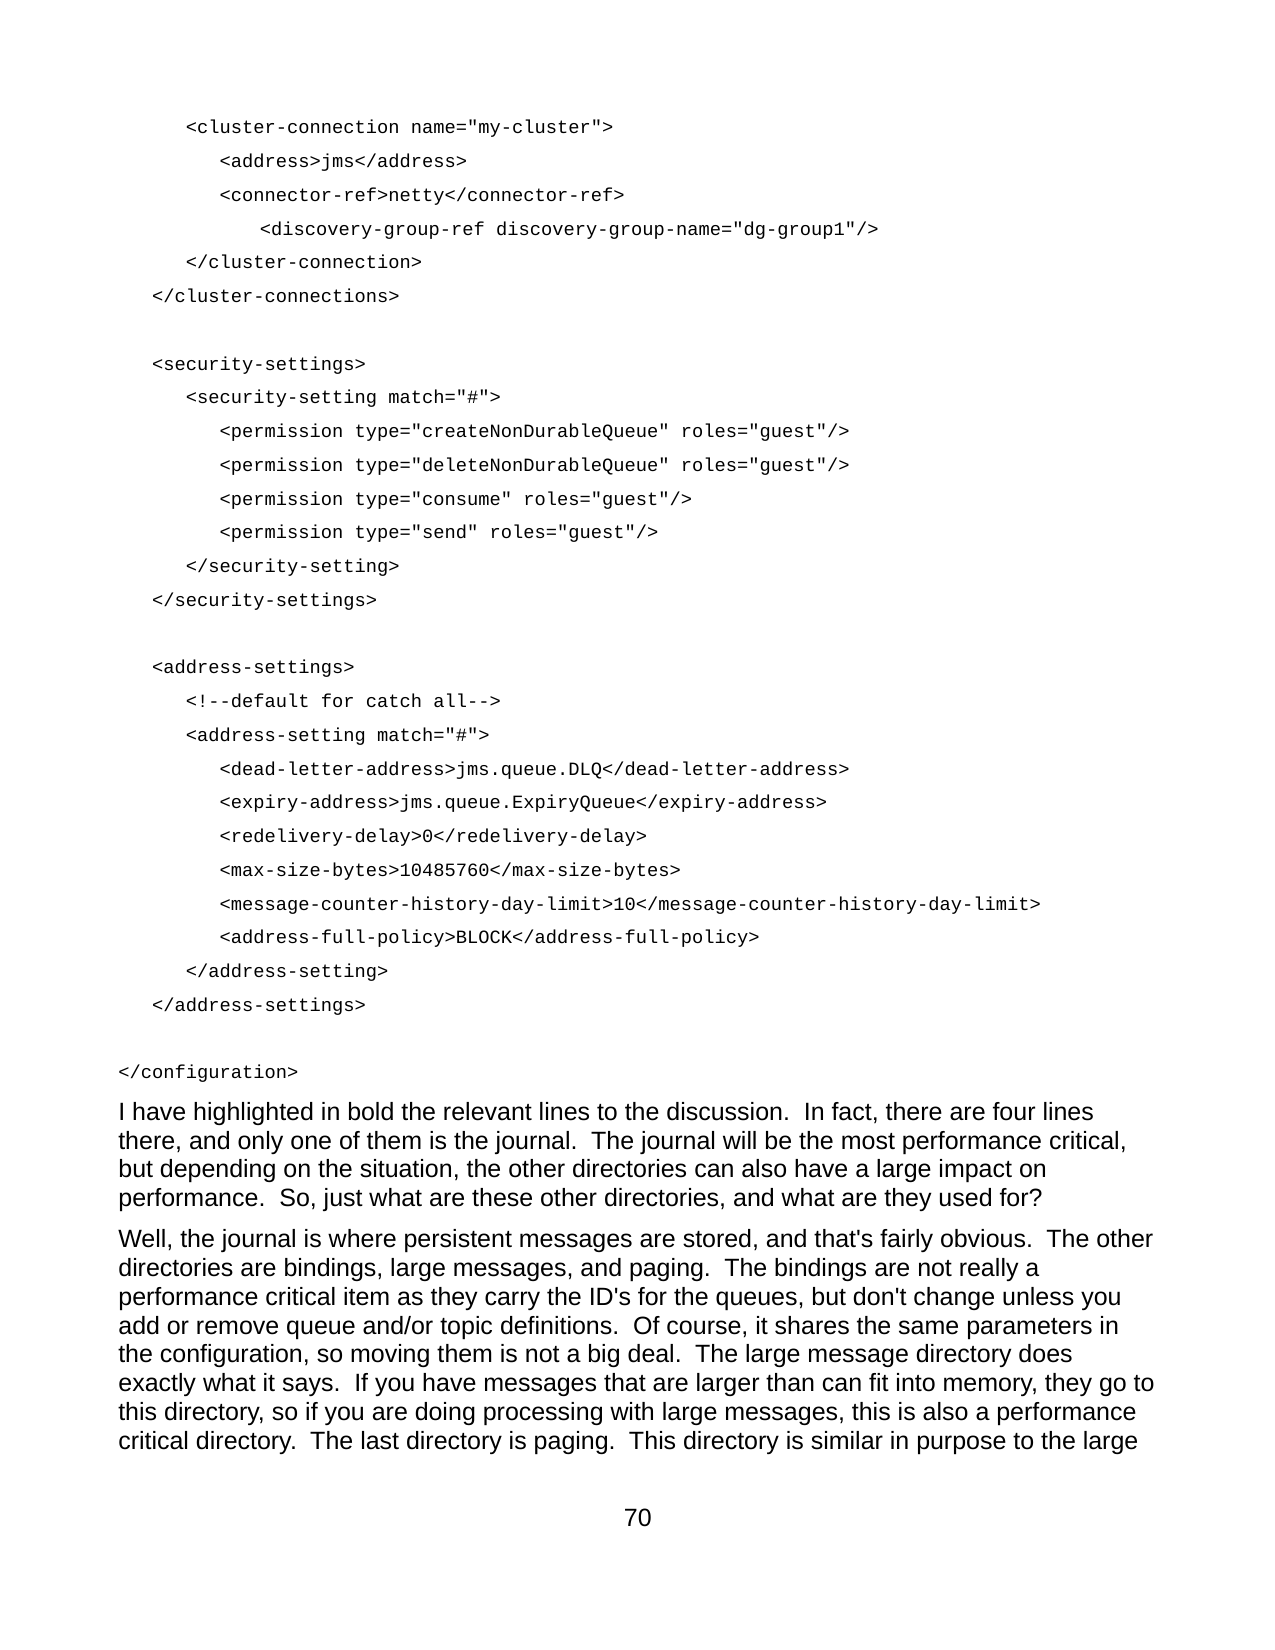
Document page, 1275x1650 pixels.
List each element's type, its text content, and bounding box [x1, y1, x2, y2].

text <connector-ref>netty</connector-ref> [118, 186, 1157, 207]
text <message-counter-history-day-limit>10</message-counter-history-day-limit> [118, 894, 1157, 916]
text </security-settings> [118, 591, 1157, 612]
text <redelivery-delay>0</redelivery-delay> [118, 827, 1157, 848]
text <!--default for catch all--> [118, 692, 1157, 713]
text </cluster-connection> [118, 253, 1157, 274]
text </configuration> [118, 1063, 1157, 1084]
text <dead-letter-address>jms.queue.DLQ</dead-letter-address> [118, 759, 1157, 781]
text <permission type="send" roles="guest"/> [118, 523, 1157, 544]
text <permission type="consume" roles="guest"/> [118, 489, 1157, 511]
text <security-setting match="#"> [118, 388, 1157, 409]
text <address>jms</address> [118, 152, 1157, 173]
text </address-settings> [118, 996, 1157, 1017]
text <permission type="deleteNonDurableQueue" roles="guest"/> [118, 456, 1157, 477]
text <security-settings> [118, 354, 1157, 376]
text <address-settings> [118, 658, 1157, 679]
text </address-setting> [118, 962, 1157, 983]
text Well, the journal is where persistent messages are stored, and that's fairly obvious. The other directories are bindings, large messages, and paging. The bindings are not really a performance critical item as they carry the ID's for the queues, but don't change unless you add or remove queue and/or topic definitions. Of course, it shares the same parameters in the configuration, so moving them is not a big deal. The large message directory does exactly what it says. If you have messages that are larger than can fit into memory, they go to this directory, so if you are doing processing with large messages, this is also a performance critical directory. The last directory is paging. This directory is similar in purpose to the large [118, 1224, 1157, 1454]
text </security-setting> [118, 557, 1157, 578]
text I have highlighted in bold the relevant lines to the discussion. In fact, there are four lines there, and only one of them is the journal. The journal will be the most performance critical, but depending on the situation, the other directories can also have a large impact on performance. So, just what are these other directories, and what are they used for? [118, 1097, 1157, 1212]
text <address-full-policy>BLOCK</address-full-policy> [118, 928, 1157, 949]
text </cluster-connections> [118, 287, 1157, 308]
text <expiry-address>jms.queue.ExpiryQueue</expiry-address> [118, 793, 1157, 814]
text <discovery-group-ref discovery-group-name="dg-group1"/> [118, 219, 1157, 241]
text <permission type="createNonDurableQueue" roles="guest"/> [118, 422, 1157, 443]
text <address-setting match="#"> [118, 726, 1157, 747]
text <cluster-connection name="my-cluster"> [118, 118, 1157, 139]
text <max-size-bytes>10485760</max-size-bytes> [118, 861, 1157, 882]
